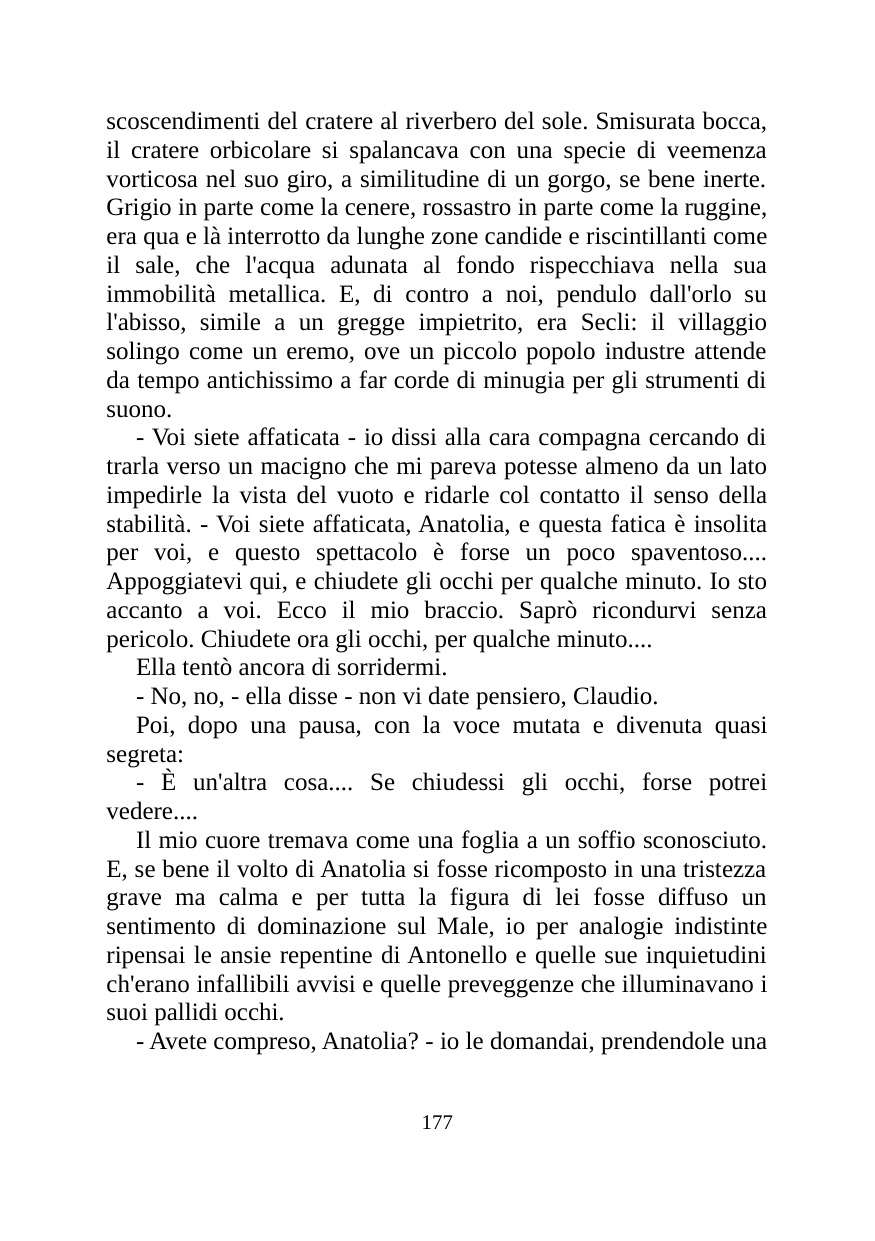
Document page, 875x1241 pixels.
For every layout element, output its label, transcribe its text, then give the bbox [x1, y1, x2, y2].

text - No, no, - ella disse - non vi date pensiero, Claudio. [106, 681, 768, 710]
text scoscendimenti del cratere al riverbero del sole. Smisurata bocca, il cratere orbicolare si spalancava con una specie di veemenza vorticosa nel suo giro, a similitudine di un gorgo, se bene inerte. Grigio in parte come la cenere, rossastro in parte come la ruggine, era qua e là interrotto da lunghe zone candide e riscintillanti come il sale, che l'acqua adunata al fondo rispecchiava nella sua immobilità metallica. E, di contro a noi, pendulo dall'orlo su l'abisso, simile a un gregge impietrito, era Secli: il villaggio solingo come un eremo, ove un piccolo popolo industre attende da tempo antichissimo a far corde di minugia per gli strumenti di suono. [106, 106, 768, 422]
text - Avete compreso, Anatolia? - io le domandai, prendendole una [106, 1026, 768, 1055]
text - È un'altra cosa.... Se chiudessi gli occhi, forse potrei vedere.... [106, 767, 768, 825]
text Poi, dopo una pausa, con la voce mutata e divenuta quasi segreta: [106, 710, 768, 767]
text Ella tentò ancora di sorridermi. [106, 652, 768, 681]
text Il mio cuore tremava come una foglia a un soffio sconosciuto. E, se bene il volto di Anatolia si fosse ricomposto in una tristezza grave ma calma e per tutta la figura di lei fosse diffuso un sentimento di dominazione sul Male, io per analogie indistinte ripensai le ansie repentine di Antonello e quelle sue inquietudini ch'erano infallibili avvisi e quelle preveggenze che illuminavano i suoi pallidi occhi. [106, 825, 768, 1026]
text - Voi siete affaticata - io dissi alla cara compagna cercando di trarla verso un macigno che mi pareva potesse almeno da un lato impedirle la vista del vuoto e ridarle col contatto il senso della stabilità. - Voi siete affaticata, Anatolia, e questa fatica è insolita per voi, e questo spettacolo è forse un poco spaventoso.... Appoggiatevi qui, e chiudete gli occhi per qualche minuto. Io sto accanto a voi. Ecco il mio braccio. Saprò ricondurvi senza pericolo. Chiudete ora gli occhi, per qualche minuto.... [106, 422, 768, 652]
